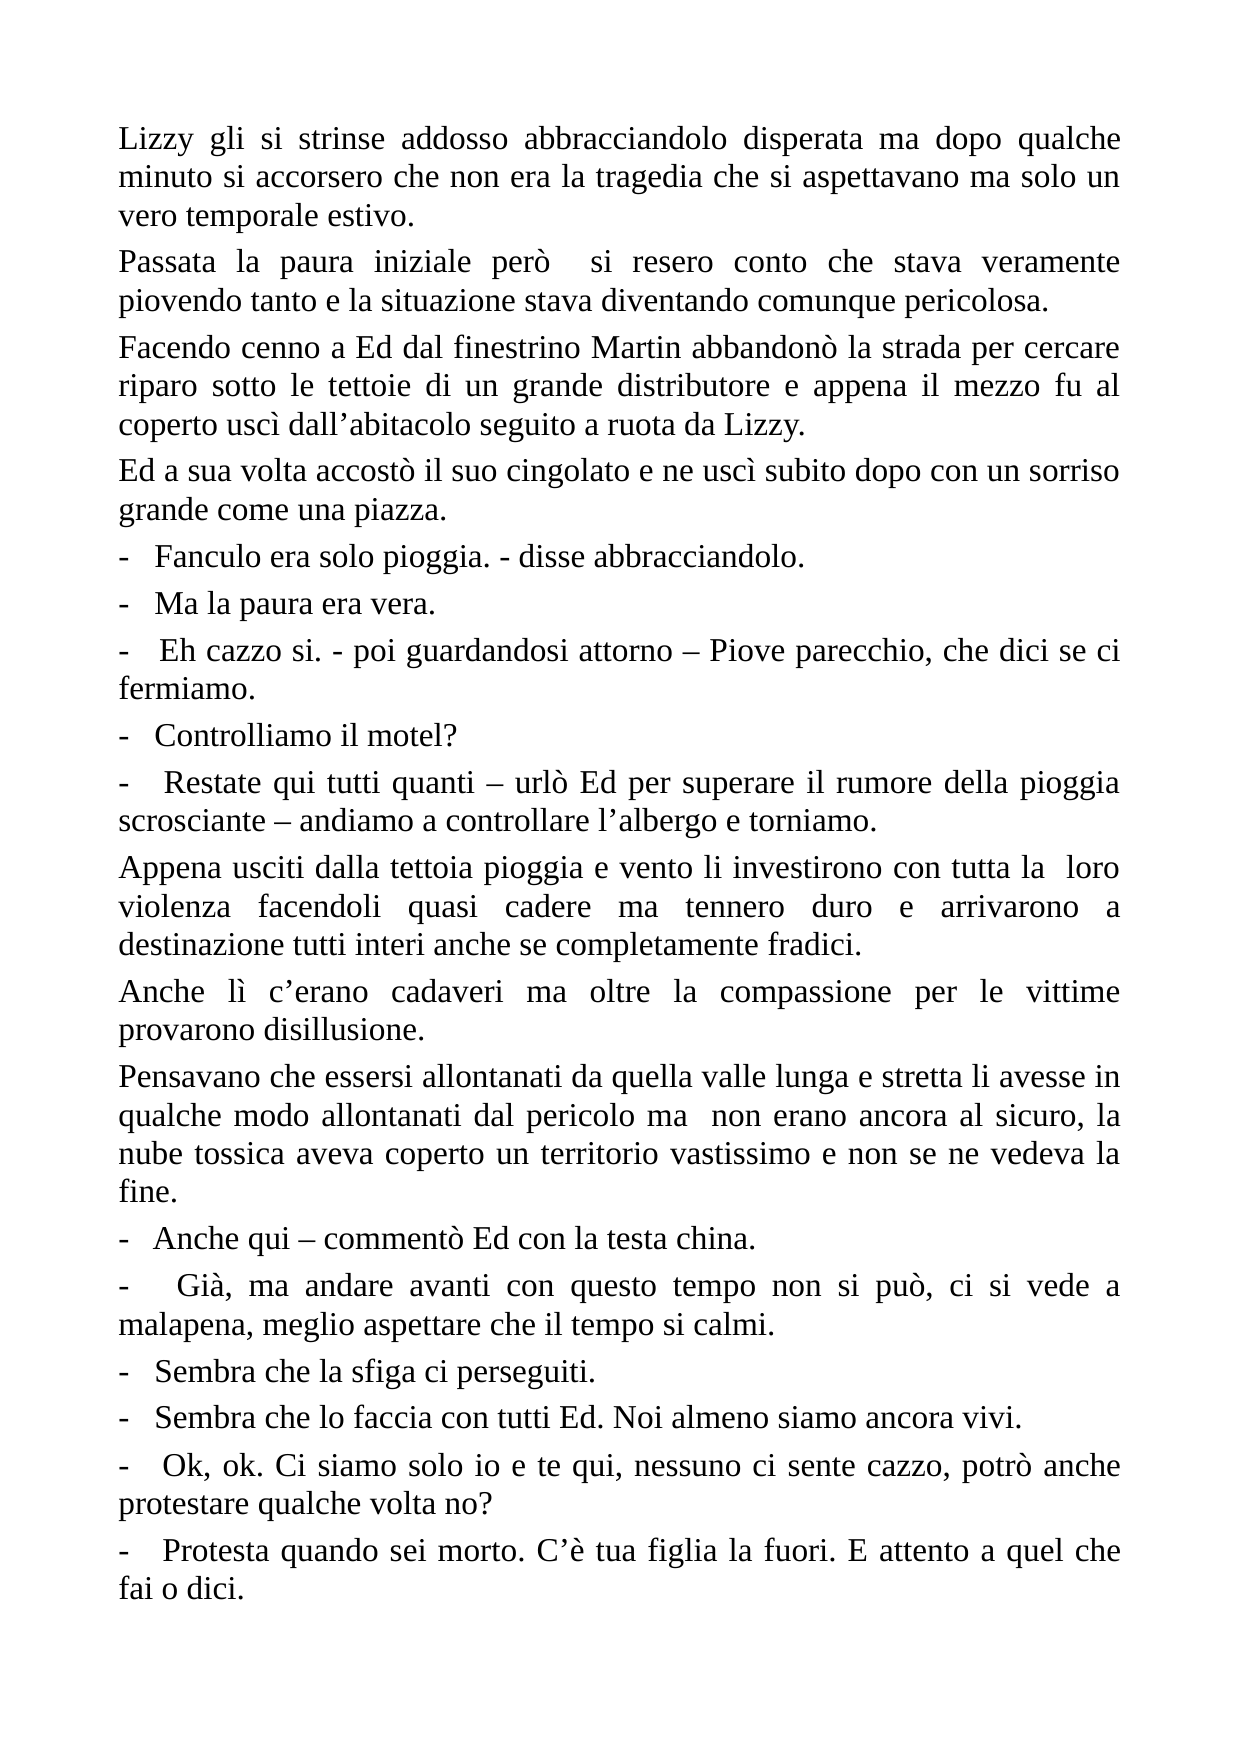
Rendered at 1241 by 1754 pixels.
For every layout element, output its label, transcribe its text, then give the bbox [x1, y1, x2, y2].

text - Già, ma andare avanti con questo tempo non si può, ci si vede a malapena, meglio aspettare che il tempo si calmi. [118, 1266, 1122, 1342]
text - Controlliamo il motel? [118, 715, 1122, 754]
text - Ok, ok. Ci siamo solo io e te qui, nessuno ci sente cazzo, potrò anche protestare qualche volta no? [118, 1445, 1122, 1521]
text - Eh cazzo si. - poi guardandosi attorno – Piove parecchio, che dici se ci fermiamo. [118, 630, 1122, 707]
text Pensavano che essersi allontanati da quella valle lunga e stretta li avesse in qualche modo allontanati dal pericolo ma non erano ancora al sicuro, la nube tossica aveva coperto un territorio vastissimo e non se ne vedeva la fine. [118, 1057, 1122, 1210]
text Passata la paura iniziale però si resero conto che stava veramente piovendo tanto e la situazione stava diventando comunque pericolosa. [118, 242, 1122, 318]
text - Anche qui – commentò Ed con la testa china. [118, 1218, 1122, 1257]
text Appena usciti dalla tettoia pioggia e vento li investirono con tutta la loro violenza facendoli quasi cadere ma tennero duro e arrivarono a destinazione tutti interi anche se completamente fradici. [118, 848, 1122, 963]
text Anche lì c’erano cadaveri ma oltre la compassione per le vittime provarono disillusione. [118, 971, 1122, 1048]
text - Protesta quando sei morto. C’è tua figlia la fuori. E attento a quel che fai o dici. [118, 1530, 1122, 1607]
text - Sembra che la sfiga ci perseguiti. [118, 1351, 1122, 1389]
text - Sembra che lo faccia con tutti Ed. Noi almeno siamo ancora vivi. [118, 1398, 1122, 1436]
text Lizzy gli si strinse addosso abbracciandolo disperata ma dopo qualche minuto si accorsero che non era la tragedia che si aspettavano ma solo un vero temporale estivo. [118, 118, 1122, 233]
text - Fanculo era solo pioggia. - disse abbracciandolo. [118, 536, 1122, 574]
text - Restate qui tutti quanti – urlò Ed per superare il rumore della pioggia scrosciante – andiamo a controllare l’albergo e torniamo. [118, 762, 1122, 839]
text - Ma la paura era vera. [118, 583, 1122, 621]
text Facendo cenno a Ed dal finestrino Martin abbandonò la strada per cercare riparo sotto le tettoie di un grande distributore e appena il mezzo fu al coperto uscì dall’abitacolo seguito a ruota da Lizzy. [118, 327, 1122, 442]
text Ed a sua volta accostò il suo cingolato e ne uscì subito dopo con un sorriso grande come una piazza. [118, 451, 1122, 527]
